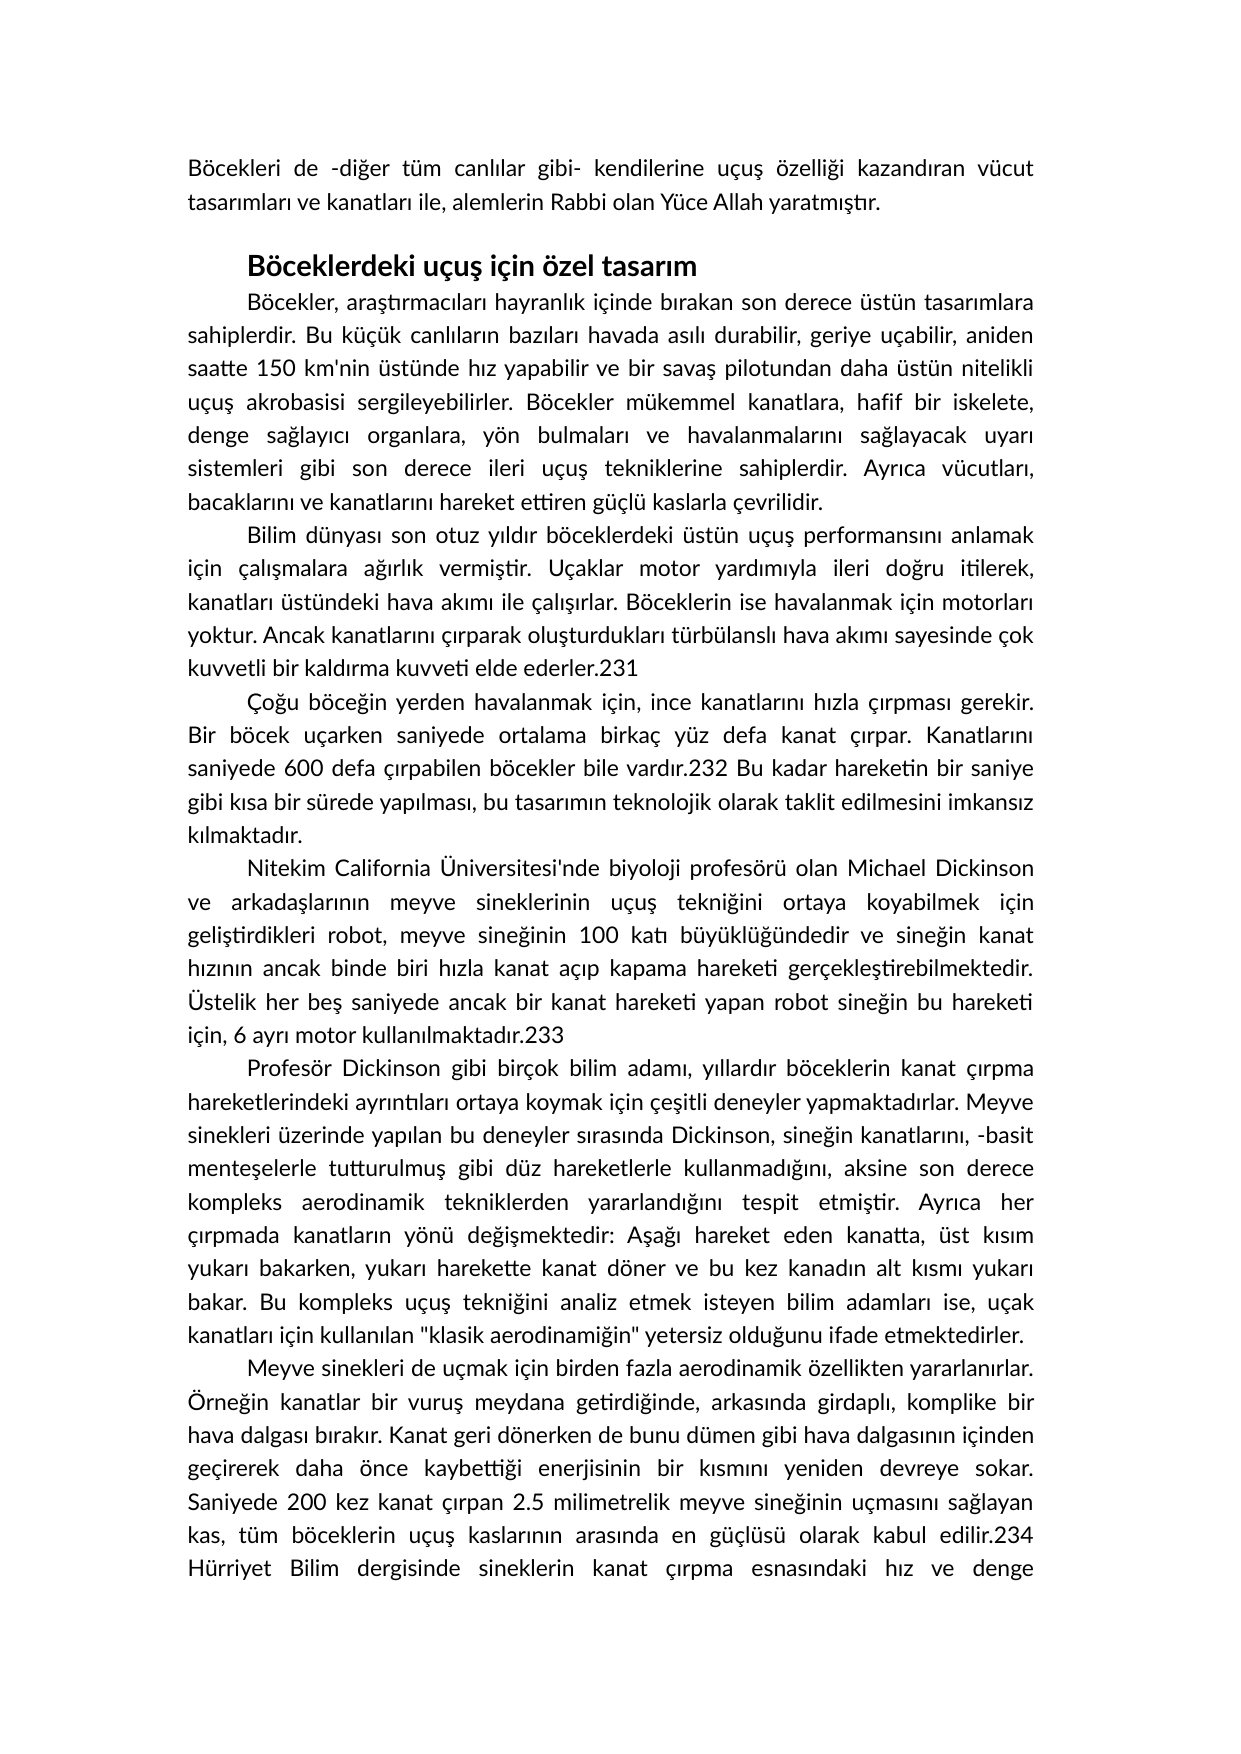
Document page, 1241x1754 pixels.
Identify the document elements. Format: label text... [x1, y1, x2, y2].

subtitle Böceklerdeki uçuş için özel tasarım [187, 250, 1035, 283]
text Nitekim California Üniversitesi'nde biyoloji profesörü olan Michael Dickinson ve arkadaşlarının meyve sineklerinin uçuş tekniğini ortaya koyabilmek için geliştirdikleri robot, meyve sineğinin 100 katı büyüklüğündedir ve sineğin kanat hızının ancak binde biri hızla kanat açıp kapama hareketi gerçekleştirebilmektedir. Üstelik her beş saniyede ancak bir kanat hareketi yapan robot sineğin bu hareketi için, 6 ayrı motor kullanılmaktadır.233 [187, 850, 1035, 1050]
text Çoğu böceğin yerden havalanmak için, ince kanatlarını hızla çırpması gerekir. Bir böcek uçarken saniyede ortalama birkaç yüz defa kanat çırpar. Kanatlarını saniyede 600 defa çırpabilen böcekler bile vardır.232 Bu kadar hareketin bir saniye gibi kısa bir sürede yapılması, bu tasarımın teknolojik olarak taklit edilmesini imkansız kılmaktadır. [187, 683, 1035, 850]
text Böcekler, araştırmacıları hayranlık içinde bırakan son derece üstün tasarımlara sahiplerdir. Bu küçük canlıların bazıları havada asılı durabilir, geriye uçabilir, aniden saatte 150 km'nin üstünde hız yapabilir ve bir savaş pilotundan daha üstün nitelikli uçuş akrobasisi sergileyebilirler. Böcekler mükemmel kanatlara, hafif bir iskelete, denge sağlayıcı organlara, yön bulmaları ve havalanmalarını sağlayacak uyarı sistemleri gibi son derece ileri uçuş tekniklerine sahiplerdir. Ayrıca vücutları, bacaklarını ve kanatlarını hareket ettiren güçlü kaslarla çevrilidir. [187, 283, 1035, 517]
text Meyve sinekleri de uçmak için birden fazla aerodinamik özellikten yararlanırlar. Örneğin kanatlar bir vuruş meydana getirdiğinde, arkasında girdaplı, komplike bir hava dalgası bırakır. Kanat geri dönerken de bunu dümen gibi hava dalgasının içinden geçirerek daha önce kaybettiği enerjisinin bir kısmını yeniden devreye sokar. Saniyede 200 kez kanat çırpan 2.5 milimetrelik meyve sineğinin uçmasını sağlayan kas, tüm böceklerin uçuş kaslarının arasında en güçlüsü olarak kabul edilir.234 Hürriyet Bilim dergisinde sineklerin kanat çırpma esnasındaki hız ve denge [187, 1350, 1035, 1583]
text Bilim dünyası son otuz yıldır böceklerdeki üstün uçuş performansını anlamak için çalışmalara ağırlık vermiştir. Uçaklar motor yardımıyla ileri doğru itilerek, kanatları üstündeki hava akımı ile çalışırlar. Böceklerin ise havalanmak için motorları yoktur. Ancak kanatlarını çırparak oluşturdukları türbülanslı hava akımı sayesinde çok kuvvetli bir kaldırma kuvveti elde ederler.231 [187, 517, 1035, 683]
text Profesör Dickinson gibi birçok bilim adamı, yıllardır böceklerin kanat çırpma hareketlerindeki ayrıntıları ortaya koymak için çeşitli deneyler yapmaktadırlar. Meyve sinekleri üzerinde yapılan bu deneyler sırasında Dickinson, sineğin kanatlarını, -basit menteşelerle tutturulmuş gibi düz hareketlerle kullanmadığını, aksine son derece kompleks aerodinamik tekniklerden yararlandığını tespit etmiştir. Ayrıca her çırpmada kanatların yönü değişmektedir: Aşağı hareket eden kanatta, üst kısım yukarı bakarken, yukarı harekette kanat döner ve bu kez kanadın alt kısmı yukarı bakar. Bu kompleks uçuş tekniğini analiz etmek isteyen bilim adamları ise, uçak kanatları için kullanılan "klasik aerodinamiğin" yetersiz olduğunu ifade etmektedirler. [187, 1050, 1035, 1350]
text Böcekleri de -diğer tüm canlılar gibi- kendilerine uçuş özelliği kazandıran vücut tasarımları ve kanatları ile, alemlerin Rabbi olan Yüce Allah yaratmıştır. [187, 150, 1035, 217]
